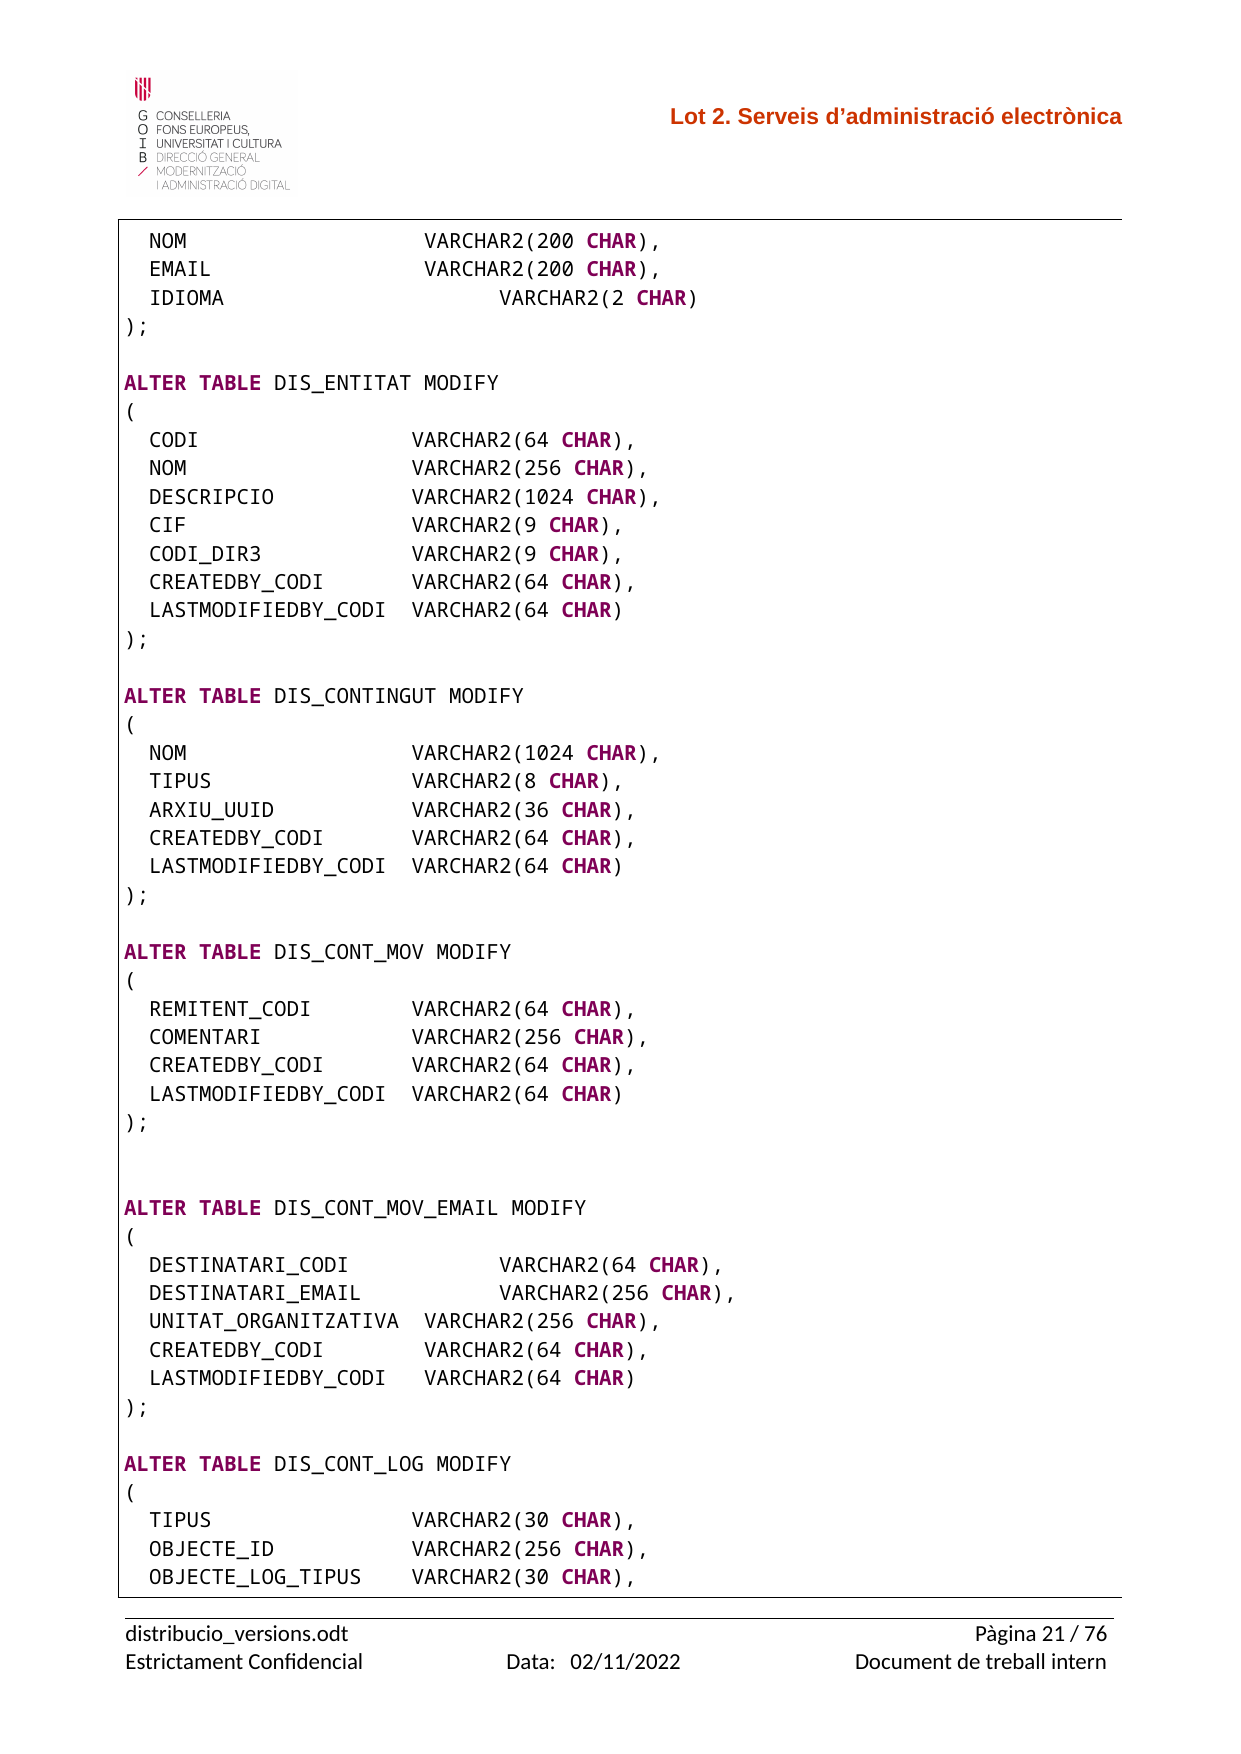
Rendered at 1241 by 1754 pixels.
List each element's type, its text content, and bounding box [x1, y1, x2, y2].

picture [126, 70, 299, 197]
table_header NOM VARCHAR2(200 CHAR), EMAIL VARCHAR2(200 CHAR), IDIOMA VARCHAR2(2 CHAR) ); ALTER TABLE DIS_ENTITAT MODIFY ( CODI VARCHAR2(64 CHAR), NOM VARCHAR2(256 CHAR), DESCRIPCIO VARCHAR2(1024 CHAR), CIF VARCHAR2(9 CHAR), CODI_DIR3 VARCHAR2(9 CHAR), CREATEDBY_CODI VARCHAR2(64 CHAR), LASTMODIFIEDBY_CODI VARCHAR2(64 CHAR) ); ALTER TABLE DIS_CONTINGUT MODIFY ( NOM VARCHAR2(1024 CHAR), TIPUS VARCHAR2(8 CHAR), ARXIU_UUID VARCHAR2(36 CHAR), CREATEDBY_CODI VARCHAR2(64 CHAR), LASTMODIFIEDBY_CODI VARCHAR2(64 CHAR) ); ALTER TABLE DIS_CONT_MOV MODIFY ( REMITENT_CODI VARCHAR2(64 CHAR), COMENTARI VARCHAR2(256 CHAR), CREATEDBY_CODI VARCHAR2(64 CHAR), LASTMODIFIEDBY_CODI VARCHAR2(64 CHAR) ); ALTER TABLE DIS_CONT_MOV_EMAIL MODIFY ( DESTINATARI_CODI VARCHAR2(64 CHAR), DESTINATARI_EMAIL VARCHAR2(256 CHAR), UNITAT_ORGANITZATIVA VARCHAR2(256 CHAR), CREATEDBY_CODI VARCHAR2(64 CHAR), LASTMODIFIEDBY_CODI VARCHAR2(64 CHAR) ); ALTER TABLE DIS_CONT_LOG MODIFY ( TIPUS VARCHAR2(30 CHAR), OBJECTE_ID VARCHAR2(256 CHAR), OBJECTE_LOG_TIPUS VARCHAR2(30 CHAR), [119, 220, 1122, 1597]
